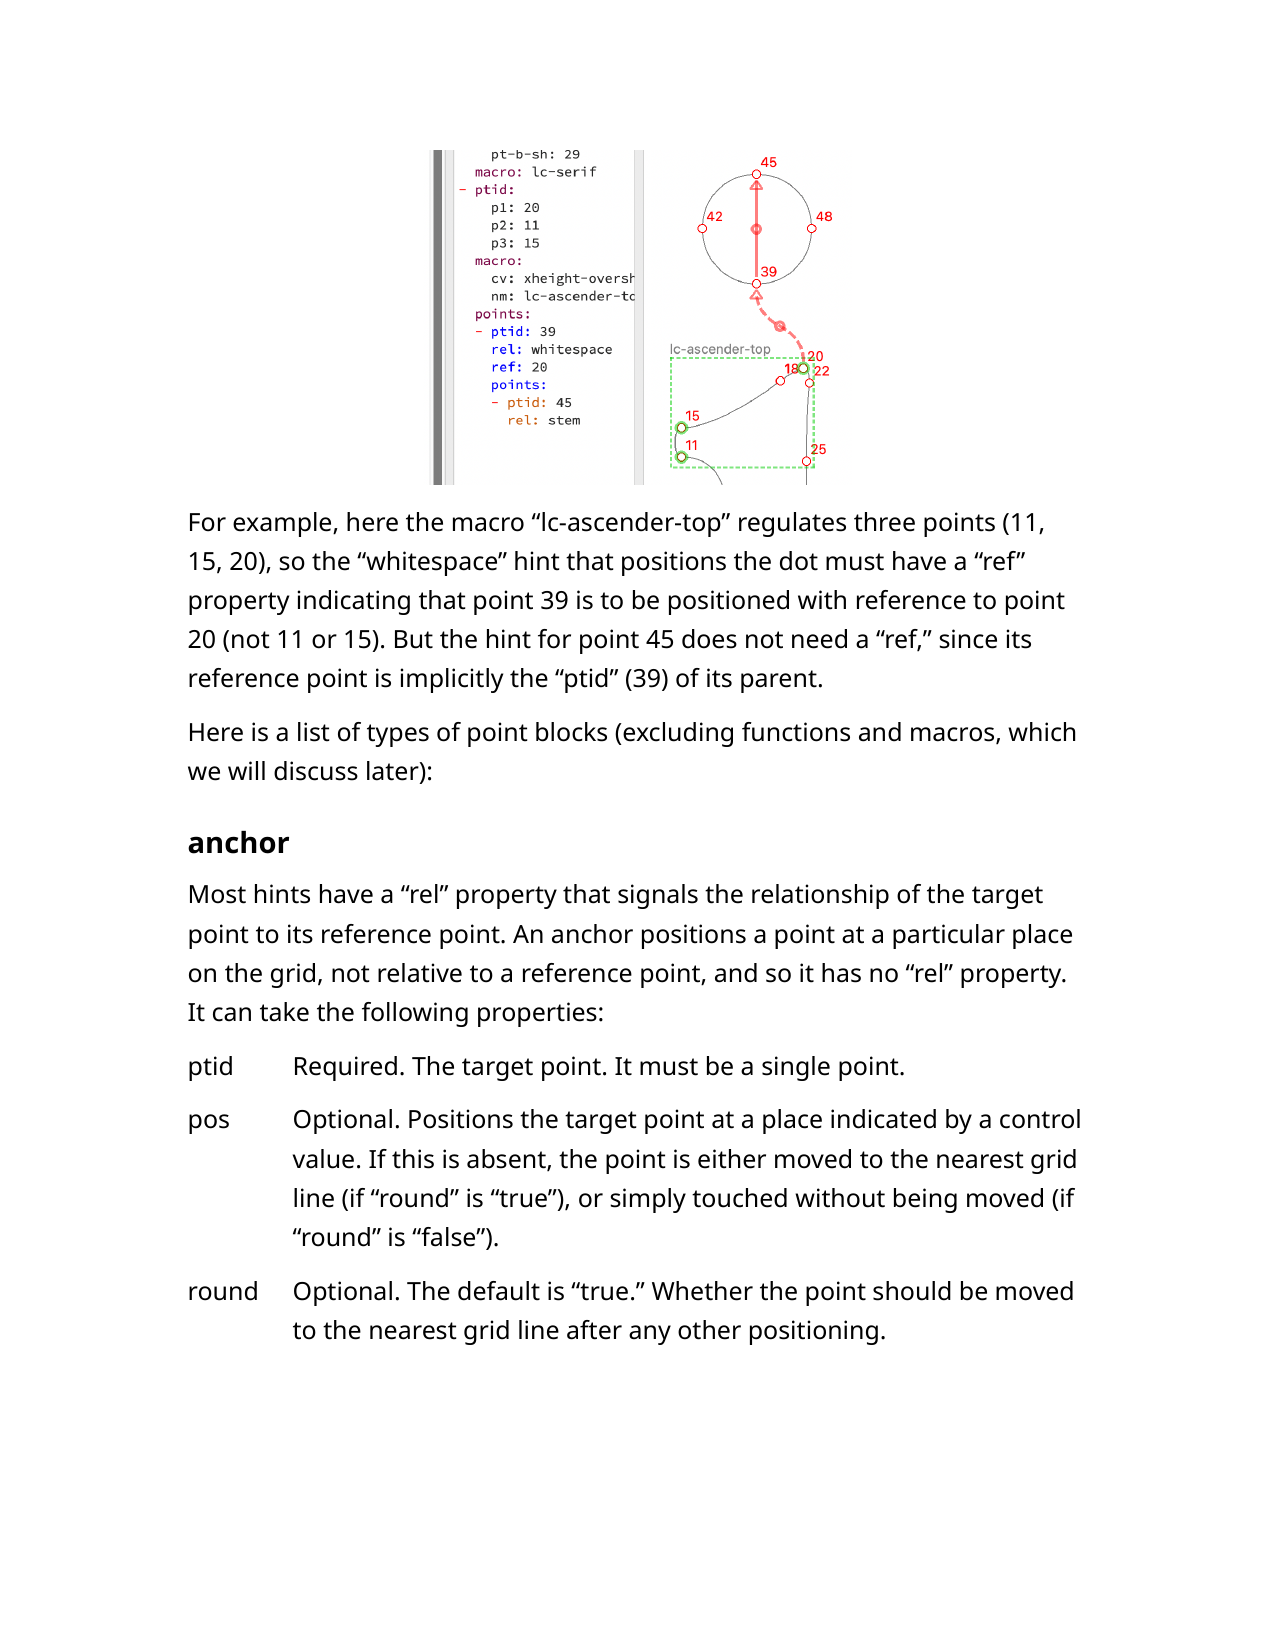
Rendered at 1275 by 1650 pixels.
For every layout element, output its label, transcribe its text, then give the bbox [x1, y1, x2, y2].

subtitle anchor [187, 822, 1087, 862]
text Here is a list of types of point blocks (excluding functions and macros, which we will discuss later): [187, 714, 1087, 788]
text ptid Required. The target point. It must be a single point. [187, 1048, 1087, 1082]
picture [423, 150, 852, 485]
text For example, here the macro “lc-ascender-top” regulates three points (11, 15, 20), so the “whitespace” hint that positions the dot must have a “ref” property indicating that point 39 is to be positioned with reference to point 20 (not 11 or 15). But the hint for point 45 does not need a “ref,” since its reference point is implicitly the “ptid” (39) of its parent. [187, 504, 1087, 695]
text round Optional. The default is “true.” Whether the point should be moved to the nearest grid line after any other positioning. [187, 1273, 1087, 1347]
text pos Optional. Positions the target point at a place indicated by a control value. If this is absent, the point is either moved to the nearest grid line (if “round” is “true”), or simply touched without being moved (if “round” is “false”). [187, 1102, 1087, 1254]
text Most hints have a “rel” property that signals the relationship of the target point to its reference point. An anchor positions a point at a particular place on the grid, not relative to a reference point, and so it has no “rel” property. It can take the following properties: [187, 877, 1087, 1029]
